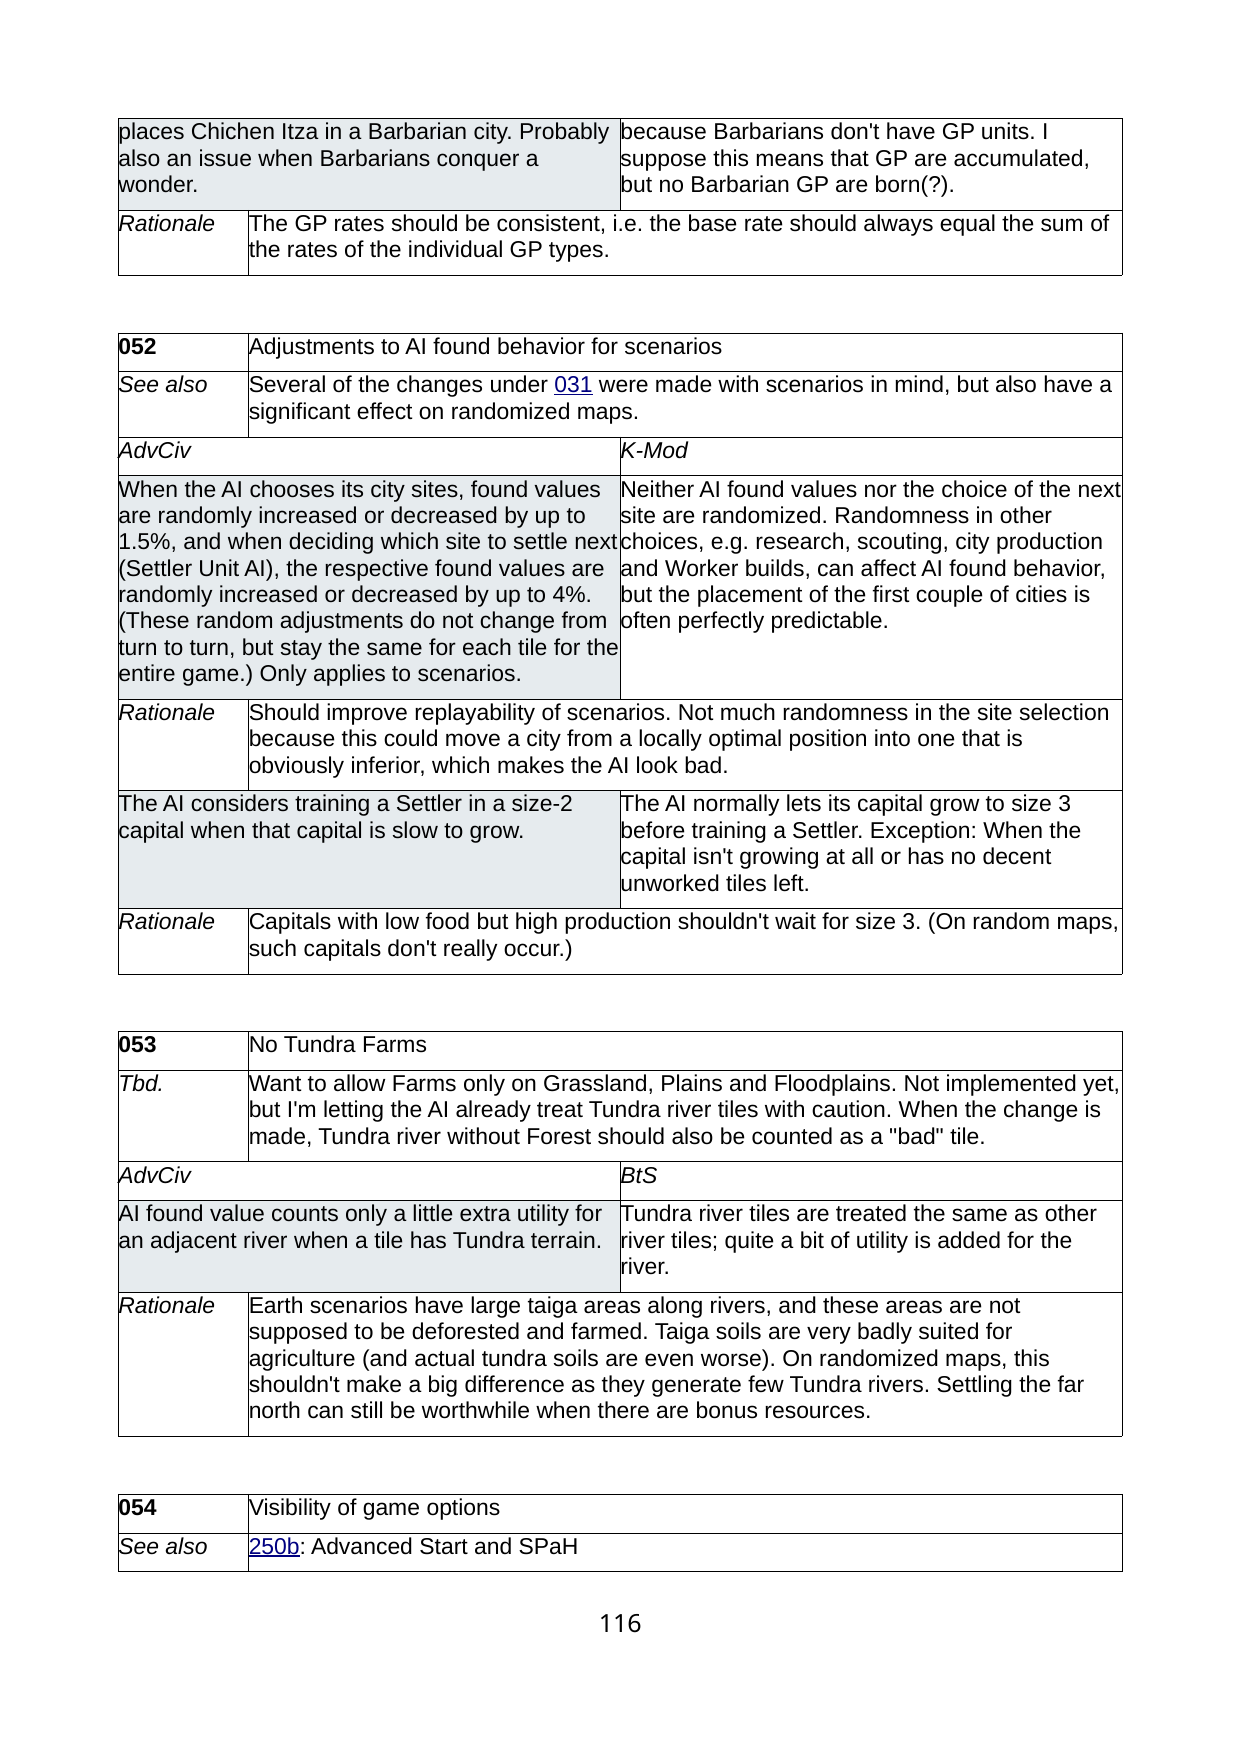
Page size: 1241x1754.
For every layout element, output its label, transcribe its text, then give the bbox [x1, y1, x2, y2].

table_cell because Barbarians don't have GP units. I suppose this means that GP are accumulated, but no Barbarian GP are born(?). [621, 119, 1122, 210]
table_cell Several of the changes under 031 were made with scenarios in mind, but also have a significant effect on randomized maps. [249, 372, 1122, 437]
table_cell AdvCiv [119, 438, 620, 475]
table_cell The GP rates should be consistent, i.e. the base rate should always equal the sum of the rates of the individual GP types. [249, 211, 1122, 275]
table_header 052 [119, 334, 248, 371]
table_header 053 [119, 1032, 248, 1070]
table_header 054 [119, 1495, 248, 1533]
table_cell K-Mod [621, 438, 1122, 475]
table_header Visibility of game options [249, 1495, 1122, 1533]
table_cell Rationale [119, 1293, 248, 1436]
table_cell See also [119, 1534, 248, 1571]
table_cell Rationale [119, 211, 248, 275]
table_cell Tundra river tiles are treated the same as other river tiles; quite a bit of utility is added for the river. [621, 1201, 1122, 1292]
table_cell AdvCiv [119, 1162, 620, 1200]
table_header No Tundra Farms [249, 1032, 1122, 1070]
table_cell places Chichen Itza in a Barbarian city. Probably also an issue when Barbarians conquer a wonder. [119, 119, 620, 210]
table_cell BtS [621, 1162, 1122, 1200]
table_cell Capitals with low food but high production shouldn't wait for size 3. (On random maps, such capitals don't really occur.) [249, 909, 1122, 973]
table_header Adjustments to AI found behavior for scenarios [249, 334, 1122, 371]
table_cell The AI considers training a Settler in a size-2 capital when that capital is slow to grow. [119, 791, 620, 908]
table_cell AI found value counts only a little extra utility for an adjacent river when a tile has Tundra terrain. [119, 1201, 620, 1292]
table_cell 250b: Advanced Start and SPaH [249, 1534, 1122, 1571]
table_cell See also [119, 372, 248, 437]
table_cell When the AI chooses its city sites, found values are randomly increased or decreased by up to 1.5%, and when deciding which site to settle next (Settler Unit AI), the respective found values are randomly increased or decreased by up to 4%. (These random adjustments do not change from turn to turn, but stay the same for each tile for the entire game.) Only applies to scenarios. [119, 476, 620, 699]
table_cell Rationale [119, 700, 248, 790]
table_cell The AI normally lets its capital grow to size 3 before training a Settler. Exception: When the capital isn't growing at all or has no decent unworked tiles left. [621, 791, 1122, 908]
table_cell Earth scenarios have large taiga areas along rivers, and these areas are not supposed to be deforested and farmed. Taiga soils are very badly suited for agriculture (and actual tundra soils are even worse). On randomized maps, this shouldn't make a big difference as they generate few Tundra rivers. Settling the far north can still be worthwhile when there are bonus resources. [249, 1293, 1122, 1436]
table_cell Want to allow Farms only on Grassland, Plains and Floodplains. Not implemented yet, but I'm letting the AI already treat Tundra river tiles with caution. When the change is made, Tundra river without Forest should also be counted as a "bad" tile. [249, 1071, 1122, 1161]
table_cell Neither AI found values nor the choice of the next site are randomized. Randomness in other choices, e.g. research, scouting, city production and Worker builds, can affect AI found behavior, but the placement of the first couple of cities is often perfectly predictable. [621, 476, 1122, 699]
table_cell Should improve replayability of scenarios. Not much randomness in the site selection because this could move a city from a locally optimal position into one that is obviously inferior, which makes the AI look bad. [249, 700, 1122, 790]
table_cell Tbd. [119, 1071, 248, 1161]
table_cell Rationale [119, 909, 248, 973]
